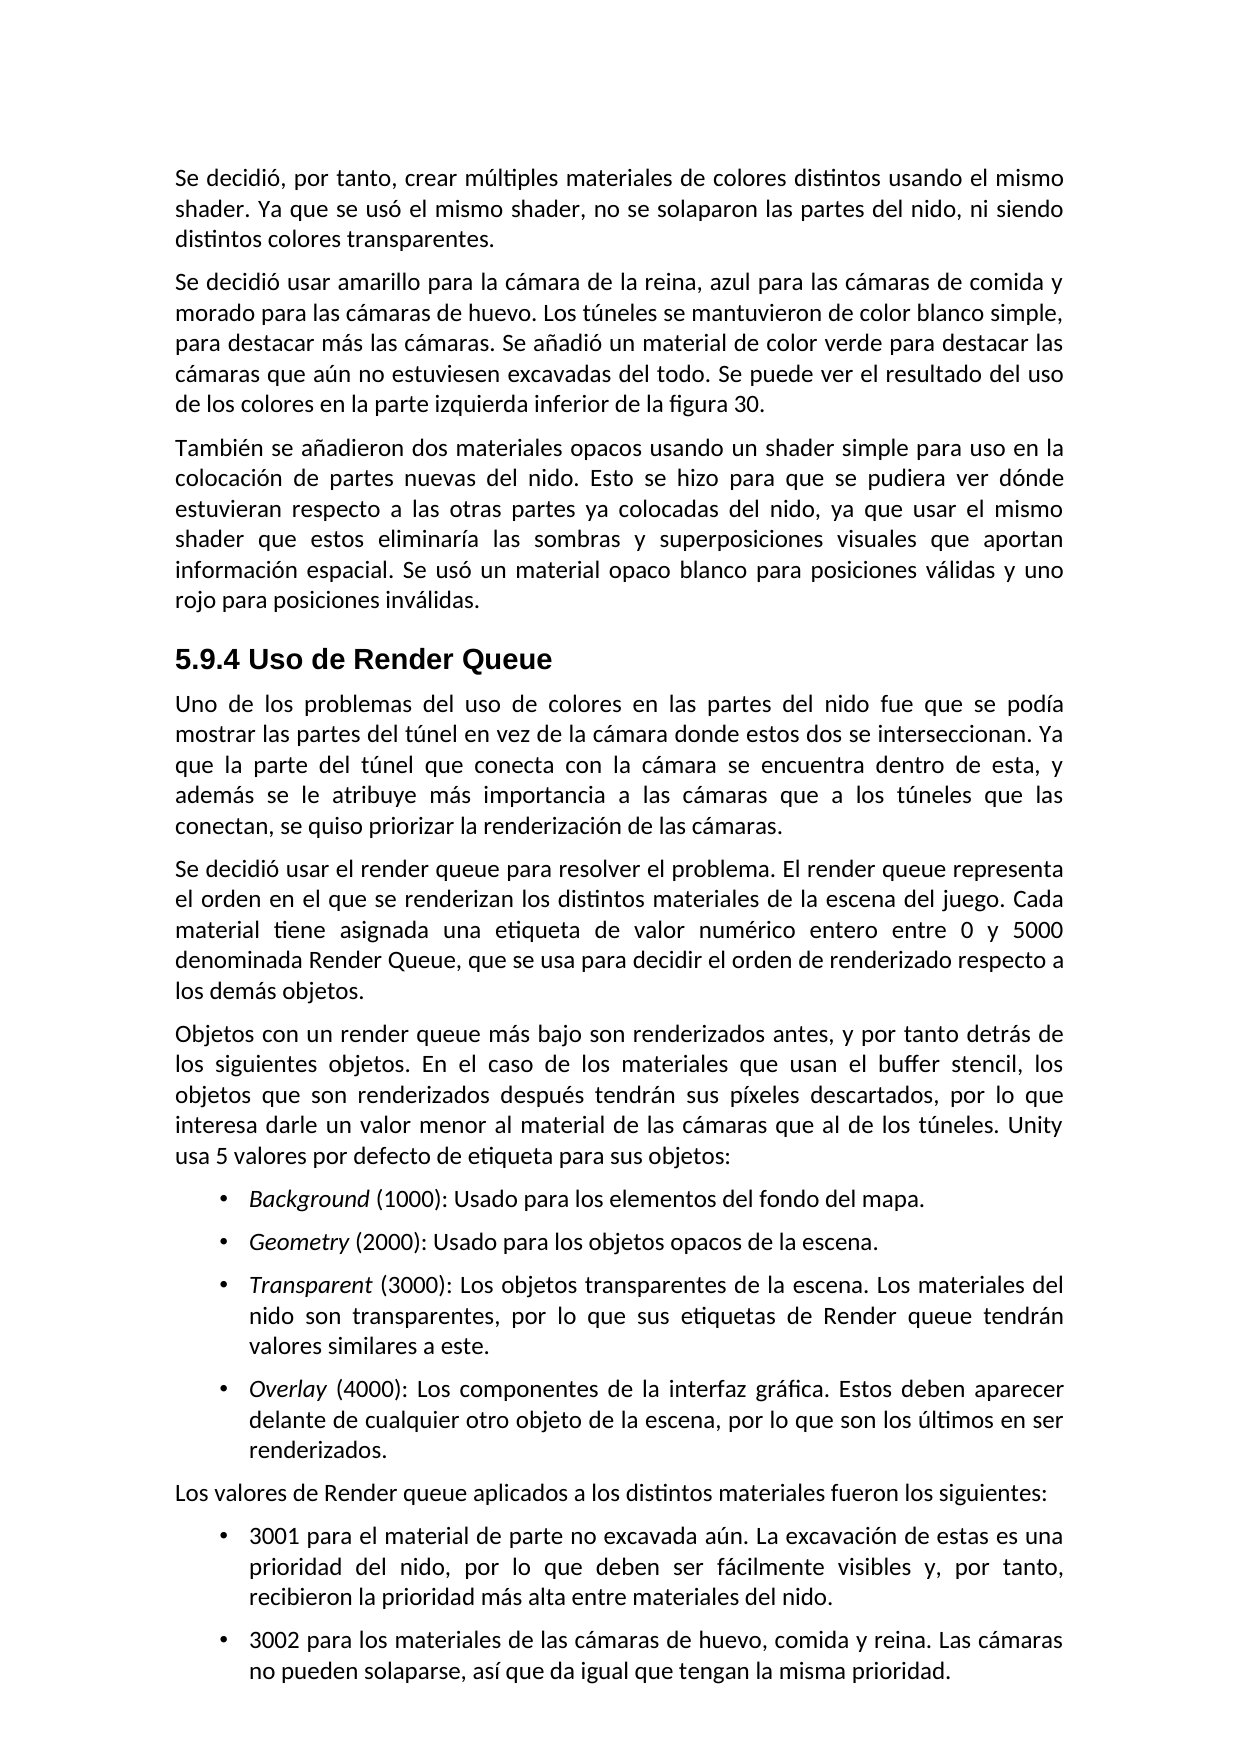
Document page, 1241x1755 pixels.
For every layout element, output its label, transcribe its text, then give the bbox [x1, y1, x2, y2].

text También se añadieron dos materiales opacos usando un shader simple para uso en la colocación de partes nuevas del nido. Esto se hizo para que se pudiera ver dónde estuvieran respecto a las otras partes ya colocadas del nido, ya que usar el mismo shader que estos eliminaría las sombras y superposiciones visuales que aportan información espacial. Se usó un material opaco blanco para posiciones válidas y uno rojo para posiciones inválidas. [175, 432, 1065, 615]
list Background (1000): Usado para los elementos del fondo del mapa. [219, 1183, 1065, 1214]
text Se decidió usar amarillo para la cámara de la reina, azul para las cámaras de comida y morado para las cámaras de huevo. Los túneles se mantuvieron de color blanco simple, para destacar más las cámaras. Se añadió un material de color verde para destacar las cámaras que aún no estuviesen excavadas del todo. Se puede ver el resultado del uso de los colores en la parte izquierda inferior de la figura 30. [175, 267, 1065, 419]
list Transparent (3000): Los objetos transparentes de la escena. Los materiales del nido son transparentes, por lo que sus etiquetas de Render queue tendrán valores similares a este. [219, 1269, 1065, 1361]
subtitle Uso de Render Queue [175, 642, 1065, 675]
list Geometry (2000): Usado para los objetos opacos de la escena. [219, 1226, 1065, 1257]
text Objetos con un render queue más bajo son renderizados antes, y por tanto detrás de los siguientes objetos. En el caso de los materiales que usan el buffer stencil, los objetos que son renderizados después tendrán sus píxeles descartados, por lo que interesa darle un valor menor al material de las cámaras que al de los túneles. Unity usa 5 valores por defecto de etiqueta para sus objetos: [175, 1018, 1065, 1171]
text Se decidió, por tanto, crear múltiples materiales de colores distintos usando el mismo shader. Ya que se usó el mismo shader, no se solaparon las partes del nido, ni siendo distintos colores transparentes. [175, 162, 1065, 254]
list 3001 para el material de parte no excavada aún. La excavación de estas es una prioridad del nido, por lo que deben ser fácilmente visibles y, por tanto, recibieron la prioridad más alta entre materiales del nido. [219, 1520, 1065, 1612]
text Uno de los problemas del uso de colores en las partes del nido fue que se podía mostrar las partes del túnel en vez de la cámara donde estos dos se interseccionan. Ya que la parte del túnel que conecta con la cámara se encuentra dentro de esta, y además se le atribuye más importancia a las cámaras que a los túneles que las conectan, se quiso priorizar la renderización de las cámaras. [175, 688, 1065, 841]
list 3002 para los materiales de las cámaras de huevo, comida y reina. Las cámaras no pueden solaparse, así que da igual que tengan la misma prioridad. [219, 1624, 1065, 1686]
list Overlay (4000): Los componentes de la interfaz gráfica. Estos deben aparecer delante de cualquier otro objeto de la escena, por lo que son los últimos en ser renderizados. [219, 1373, 1065, 1465]
text Los valores de Render queue aplicados a los distintos materiales fueron los siguientes: [175, 1477, 1065, 1508]
text Se decidió usar el render queue para resolver el problema. El render queue representa el orden en el que se renderizan los distintos materiales de la escena del juego. Cada material tiene asignada una etiqueta de valor numérico entero entre 0 y 5000 denominada Render Queue, que se usa para decidir el orden de renderizado respecto a los demás objetos. [175, 853, 1065, 1006]
